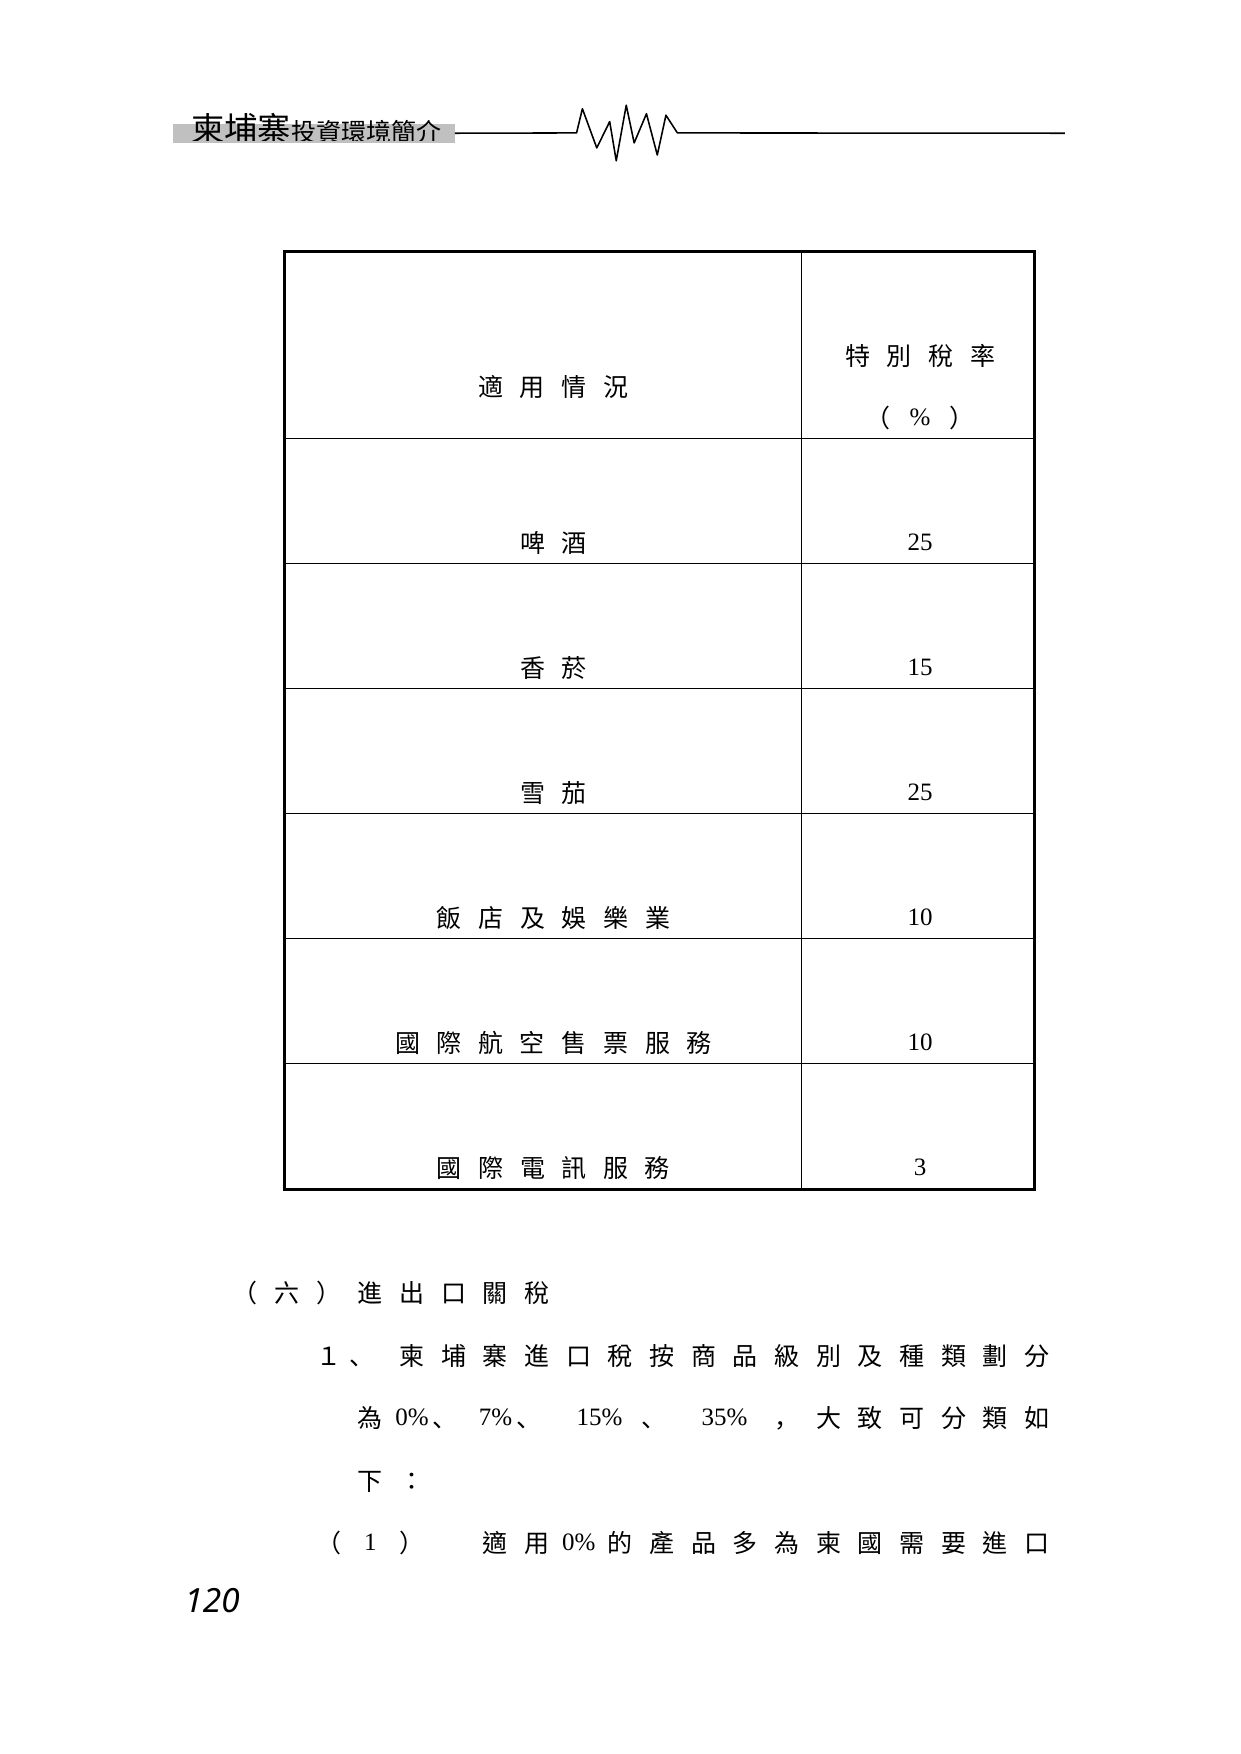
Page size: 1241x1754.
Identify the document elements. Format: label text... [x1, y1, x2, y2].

table_cell 飯店及娛樂業 [286, 814, 801, 938]
table_cell 25 [802, 439, 1033, 563]
table_cell 啤酒 [286, 439, 801, 563]
table_cell 國際電訊服務 [286, 1064, 801, 1188]
table_cell 雪茄 [286, 689, 801, 813]
table_cell 10 [802, 814, 1033, 938]
table_header 適用情況 [286, 253, 801, 438]
table_cell 15 [802, 564, 1033, 688]
table_cell 香菸 [286, 564, 801, 688]
table_cell 國際航空售票服務 [286, 939, 801, 1063]
table_cell 3 [802, 1064, 1033, 1188]
table_header 特別稅率（%） [802, 253, 1033, 438]
text （六）進出口關稅 [207, 1250, 1058, 1313]
table_cell 25 [802, 689, 1033, 813]
text （1） 適用0%的產品多為柬國需要進口 [306, 1500, 1058, 1563]
text １、柬埔寨進口稅按商品級別及種類劃分為0%、7%、15%、35%，大致可分類如下： [281, 1313, 1058, 1500]
table_cell 10 [802, 939, 1033, 1063]
